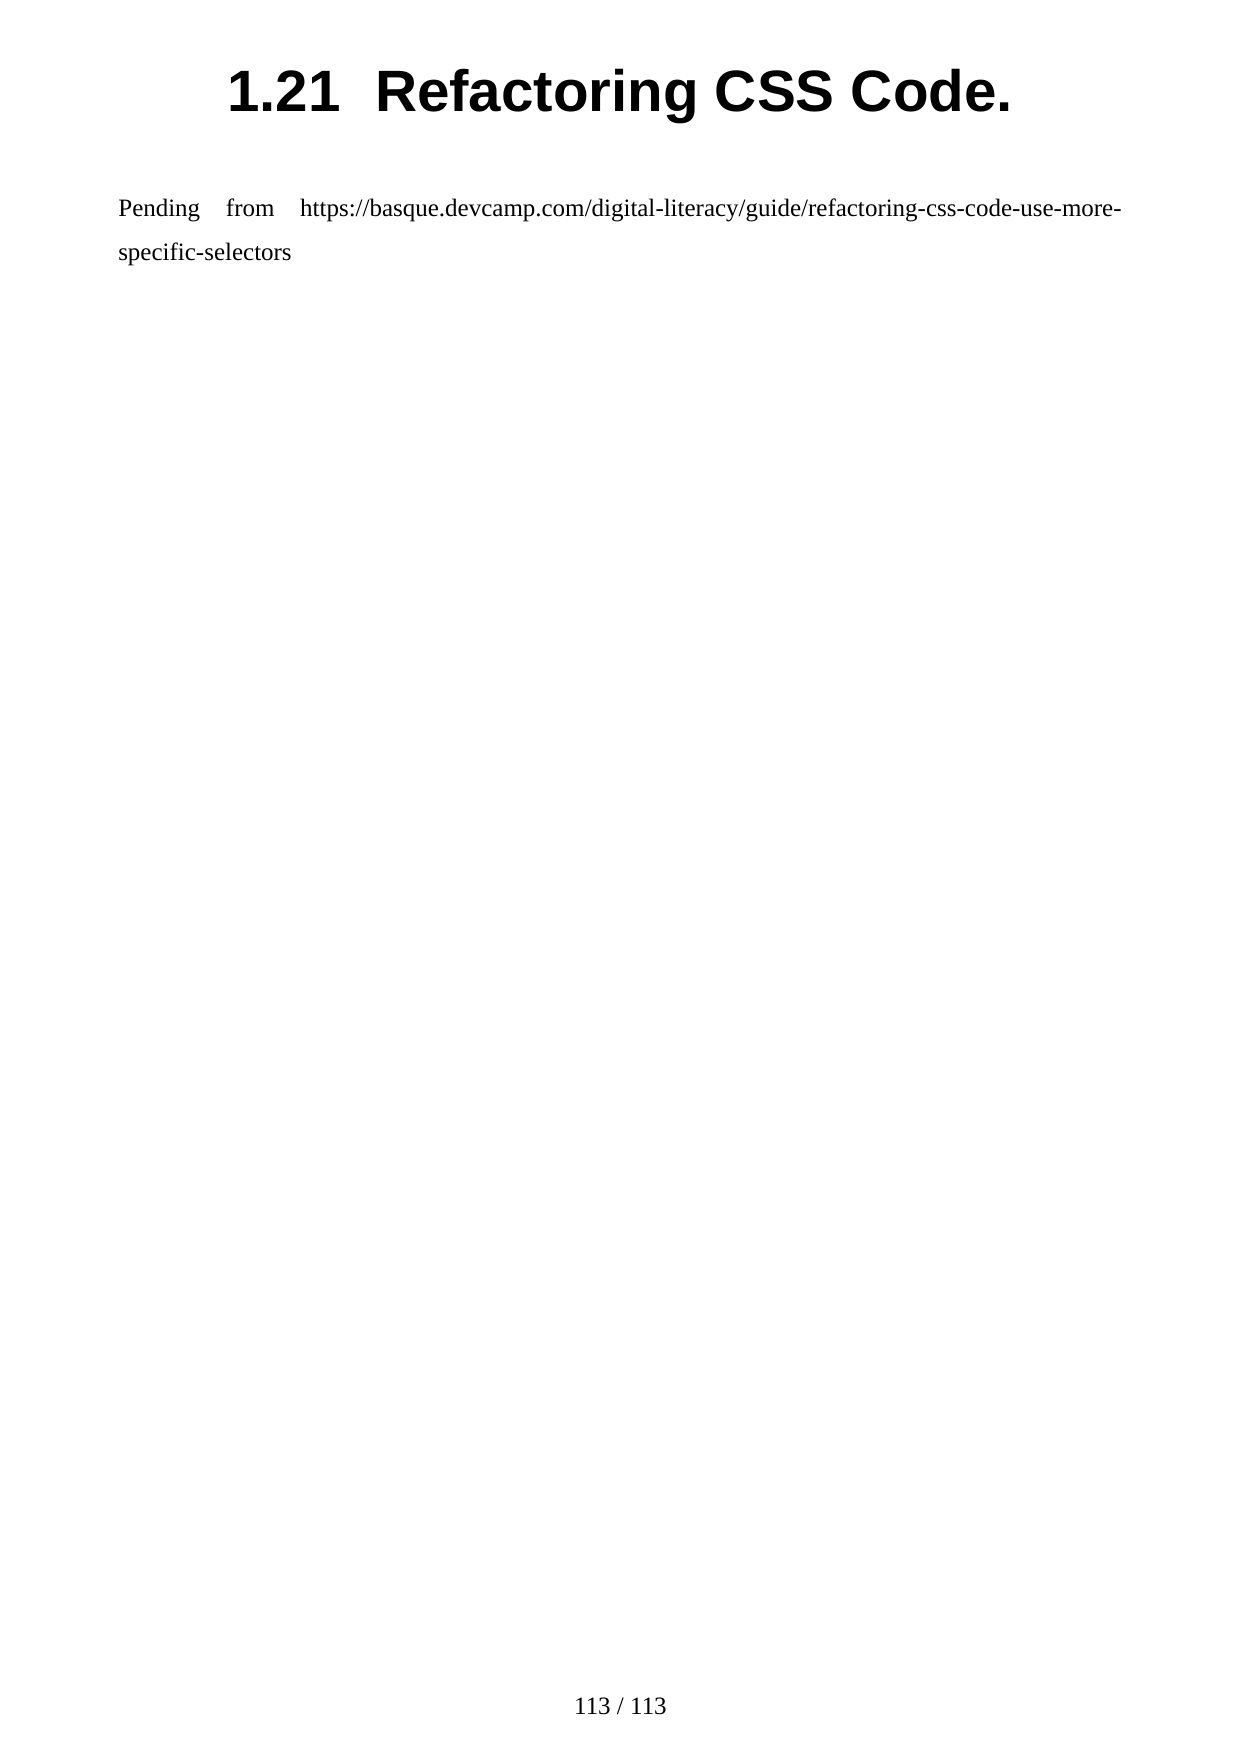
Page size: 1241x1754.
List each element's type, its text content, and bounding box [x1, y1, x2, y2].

title 1.21 Refactoring CSS Code. [118, 56, 1122, 123]
text Pending from https://basque.devcamp.com/digital-literacy/guide/refactoring-css-code-use-more-specific-selectors [118, 193, 1122, 265]
